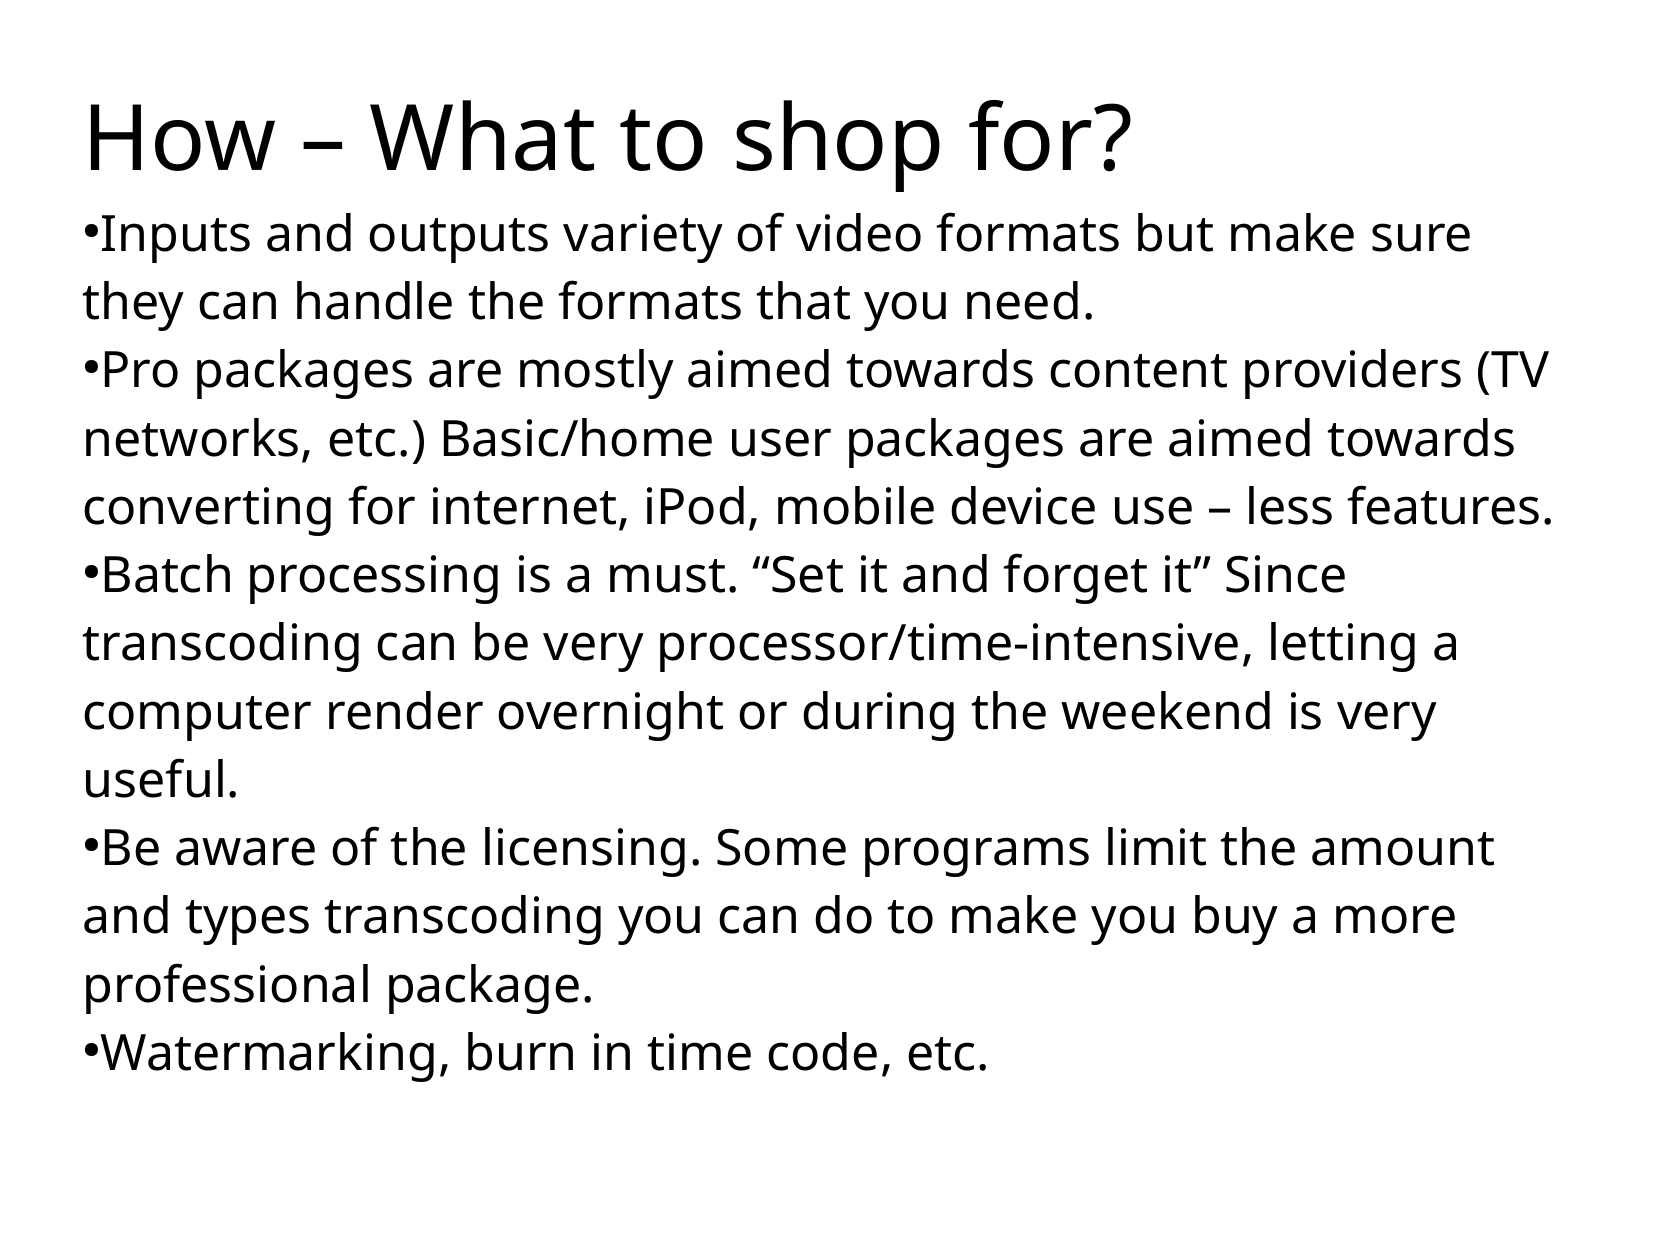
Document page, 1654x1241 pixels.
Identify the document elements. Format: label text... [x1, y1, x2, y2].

subtitle How – What to shop for? Inputs and outputs variety of video formats but make sure they can handle the formats that you need. Pro packages are mostly aimed towards content providers (TV networks, etc.) Basic/home user packages are aimed towards converting for internet, iPod, mobile device use – less features. Batch processing is a must. “Set it and forget it” Since transcoding can be very processor/time-intensive, letting a computer render overnight or during the weekend is very useful. Be aware of the licensing. Some programs limit the amount and types transcoding you can do to make you buy a more professional package. Watermarking, burn in time code, etc. [82, 49, 1571, 1109]
